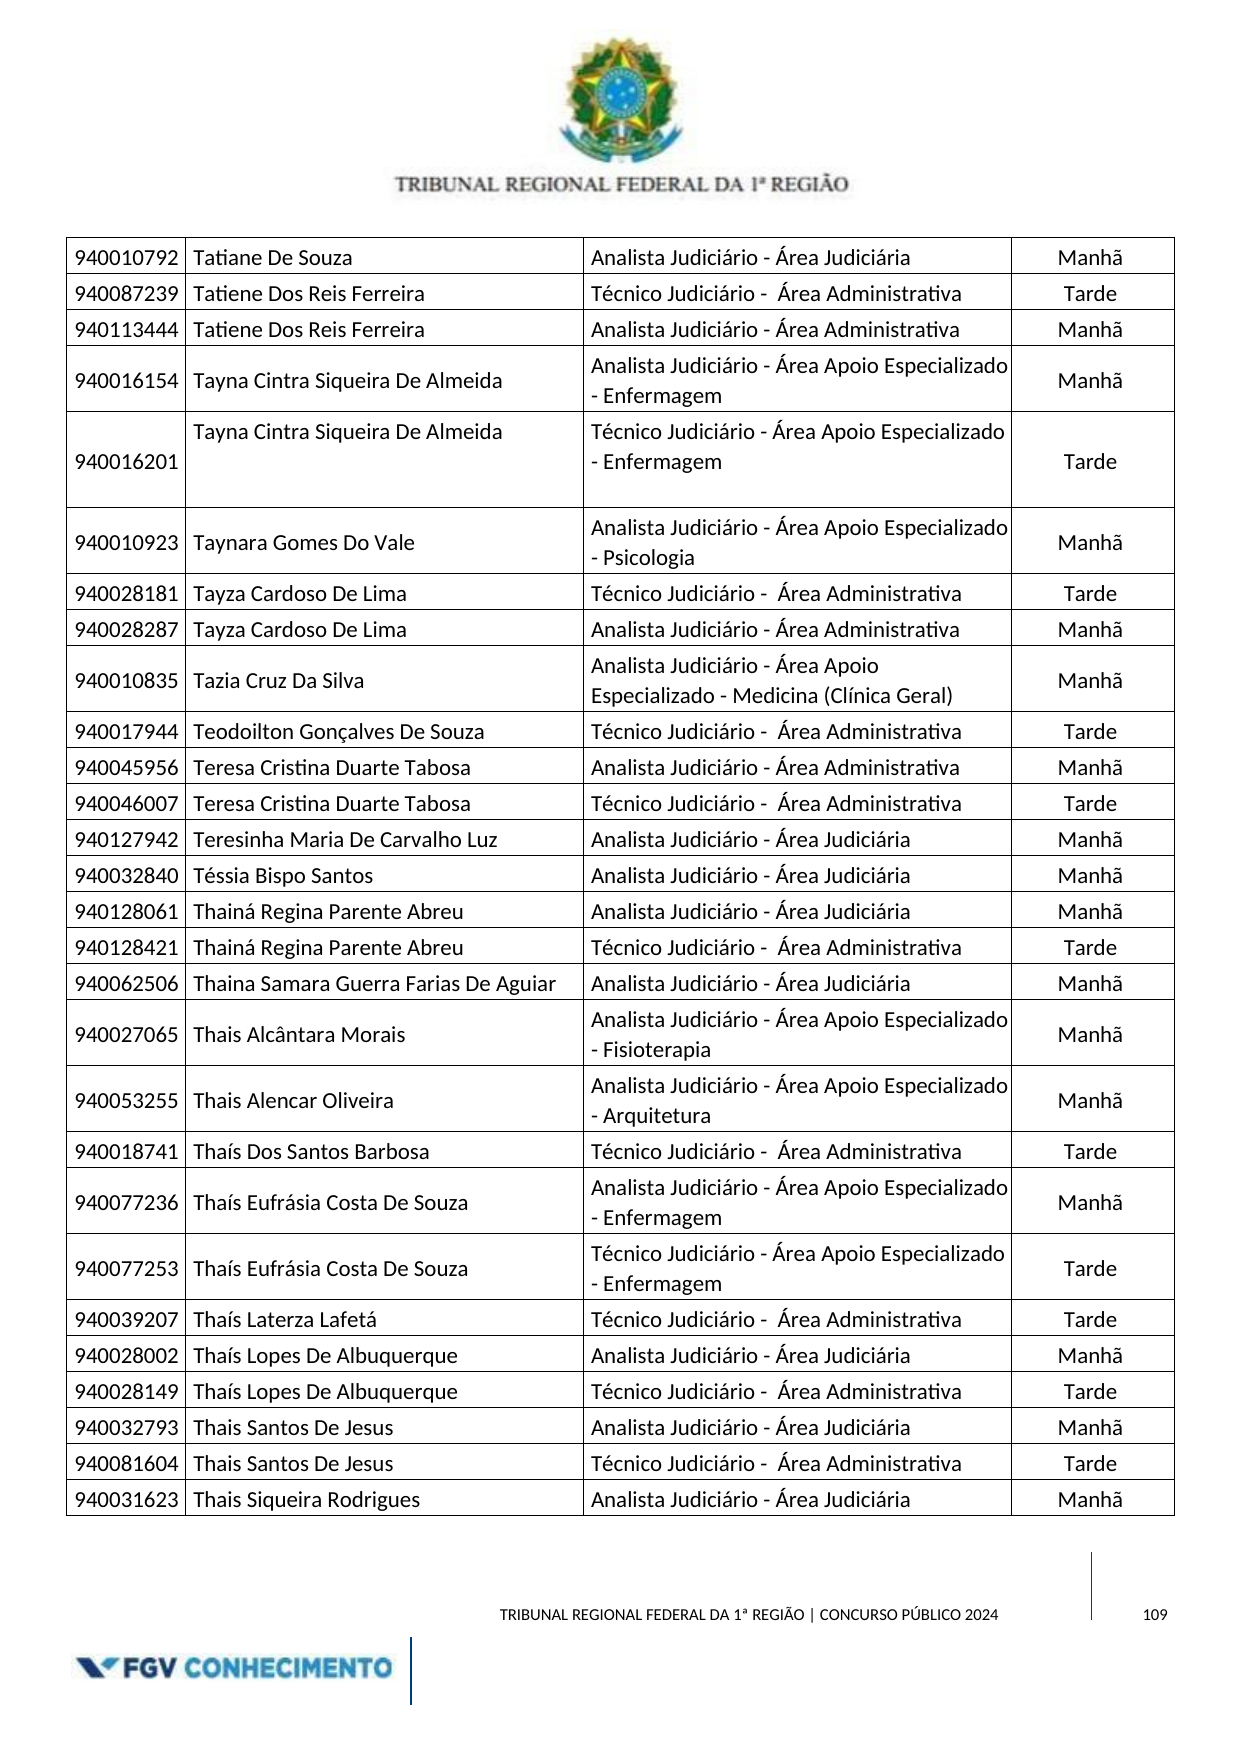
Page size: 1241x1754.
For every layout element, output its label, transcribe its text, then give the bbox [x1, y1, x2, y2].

table_cell 940077253 [67, 1234, 185, 1299]
table_cell 940016154 [67, 346, 185, 411]
table_cell Analista Judiciário - Área Administrativa [584, 748, 1011, 783]
table_cell 940010923 [67, 508, 185, 573]
table_cell 940081604 [67, 1444, 185, 1479]
table_cell Thaina Samara Guerra Farias De Aguiar [186, 964, 583, 999]
table_cell Manhã [1012, 610, 1174, 645]
table_cell 940028181 [67, 574, 185, 609]
table_cell Analista Judiciário - Área Apoio Especializado - Enfermagem [584, 346, 1011, 411]
table_cell Analista Judiciário - Área Judiciária [584, 238, 1011, 273]
table_cell Thaís Lopes De Albuquerque [186, 1372, 583, 1407]
table_cell Thais Alencar Oliveira [186, 1066, 583, 1131]
table_cell Manhã [1012, 646, 1174, 711]
table_cell 940016201 [67, 412, 185, 507]
table_cell Manhã [1012, 1336, 1174, 1371]
table_cell Tarde [1012, 712, 1174, 747]
table_cell Thaís Lopes De Albuquerque [186, 1336, 583, 1371]
table_cell Manhã [1012, 964, 1174, 999]
table_cell Técnico Judiciário - Área Administrativa [584, 1132, 1011, 1167]
table_cell Tarde [1012, 574, 1174, 609]
table_cell Técnico Judiciário - Área Administrativa [584, 928, 1011, 963]
table_cell Técnico Judiciário - Área Administrativa [584, 1444, 1011, 1479]
table_cell Tayza Cardoso De Lima [186, 610, 583, 645]
table_cell Tarde [1012, 1300, 1174, 1335]
table_cell 940128421 [67, 928, 185, 963]
table_cell Manhã [1012, 1168, 1174, 1233]
table_cell Manhã [1012, 1408, 1174, 1443]
table_cell Técnico Judiciário - Área Administrativa [584, 784, 1011, 819]
table_cell Tarde [1012, 412, 1174, 507]
table_cell 940017944 [67, 712, 185, 747]
table_cell Tarde [1012, 1444, 1174, 1479]
table_cell Thaís Laterza Lafetá [186, 1300, 583, 1335]
table_cell Téssia Bispo Santos [186, 856, 583, 891]
table_cell Thaís Dos Santos Barbosa [186, 1132, 583, 1167]
table_cell Analista Judiciário - Área Administrativa [584, 310, 1011, 345]
table_cell 940113444 [67, 310, 185, 345]
table_cell Tatiene Dos Reis Ferreira [186, 310, 583, 345]
table_cell Manhã [1012, 892, 1174, 927]
table_cell 940032793 [67, 1408, 185, 1443]
table_cell Tarde [1012, 1132, 1174, 1167]
table_cell Analista Judiciário - Área Apoio Especializado - Psicologia [584, 508, 1011, 573]
table_cell Manhã [1012, 310, 1174, 345]
table_cell Teresinha Maria De Carvalho Luz [186, 820, 583, 855]
table_cell Analista Judiciário - Área Apoio Especializado - Medicina (Clínica Geral) [584, 646, 1011, 711]
table_cell 940128061 [67, 892, 185, 927]
table_cell 940087239 [67, 274, 185, 309]
table_cell Manhã [1012, 1000, 1174, 1065]
table_cell 940018741 [67, 1132, 185, 1167]
table_cell Tarde [1012, 1234, 1174, 1299]
table_cell Tarde [1012, 274, 1174, 309]
table_cell Técnico Judiciário - Área Administrativa [584, 712, 1011, 747]
table_cell Thaís Eufrásia Costa De Souza [186, 1168, 583, 1233]
table_cell Analista Judiciário - Área Judiciária [584, 820, 1011, 855]
table_cell Técnico Judiciário - Área Administrativa [584, 274, 1011, 309]
table_cell Manhã [1012, 856, 1174, 891]
table_cell Analista Judiciário - Área Apoio Especializado - Fisioterapia [584, 1000, 1011, 1065]
table_cell Teresa Cristina Duarte Tabosa [186, 784, 583, 819]
table_cell Analista Judiciário - Área Judiciária [584, 892, 1011, 927]
table_cell Analista Judiciário - Área Judiciária [584, 856, 1011, 891]
table_cell Tayna Cintra Siqueira De Almeida [186, 346, 583, 411]
table_cell Tatiane De Souza [186, 238, 583, 273]
table_cell Manhã [1012, 346, 1174, 411]
table_cell 940062506 [67, 964, 185, 999]
table_cell Tazia Cruz Da Silva [186, 646, 583, 711]
table_cell 940028002 [67, 1336, 185, 1371]
table_cell Analista Judiciário - Área Apoio Especializado - Enfermagem [584, 1168, 1011, 1233]
table_cell Manhã [1012, 820, 1174, 855]
table_cell Analista Judiciário - Área Judiciária [584, 1480, 1011, 1515]
table_cell 940032840 [67, 856, 185, 891]
table_cell Manhã [1012, 508, 1174, 573]
table_cell Thais Alcântara Morais [186, 1000, 583, 1065]
table_cell Thais Santos De Jesus [186, 1444, 583, 1479]
table_cell 940077236 [67, 1168, 185, 1233]
table_cell Thainá Regina Parente Abreu [186, 892, 583, 927]
table_cell Thais Santos De Jesus [186, 1408, 583, 1443]
table_cell Manhã [1012, 238, 1174, 273]
table_cell 940027065 [67, 1000, 185, 1065]
table_cell Manhã [1012, 1480, 1174, 1515]
table_cell Thainá Regina Parente Abreu [186, 928, 583, 963]
table_cell 940046007 [67, 784, 185, 819]
table_cell Técnico Judiciário - Área Apoio Especializado - Enfermagem [584, 1234, 1011, 1299]
table_cell Técnico Judiciário - Área Administrativa [584, 574, 1011, 609]
table_cell Técnico Judiciário - Área Apoio Especializado - Enfermagem [584, 412, 1011, 507]
table_cell Analista Judiciário - Área Administrativa [584, 610, 1011, 645]
table_cell Teresa Cristina Duarte Tabosa [186, 748, 583, 783]
table_cell Analista Judiciário - Área Judiciária [584, 1336, 1011, 1371]
table_cell 940045956 [67, 748, 185, 783]
table_cell Analista Judiciário - Área Apoio Especializado - Arquitetura [584, 1066, 1011, 1131]
table_cell Tarde [1012, 784, 1174, 819]
table_cell Manhã [1012, 748, 1174, 783]
table_cell Tayna Cintra Siqueira De Almeida [186, 412, 583, 507]
table_cell Analista Judiciário - Área Judiciária [584, 964, 1011, 999]
table_cell Thaís Eufrásia Costa De Souza [186, 1234, 583, 1299]
table_cell Analista Judiciário - Área Judiciária [584, 1408, 1011, 1443]
table_cell Técnico Judiciário - Área Administrativa [584, 1372, 1011, 1407]
table_cell 940039207 [67, 1300, 185, 1335]
table_cell 940031623 [67, 1480, 185, 1515]
table_cell Manhã [1012, 1066, 1174, 1131]
table_cell Thais Siqueira Rodrigues [186, 1480, 583, 1515]
table_cell Teodoilton Gonçalves De Souza [186, 712, 583, 747]
table_cell 940010792 [67, 238, 185, 273]
table_cell Tarde [1012, 928, 1174, 963]
table_cell Tarde [1012, 1372, 1174, 1407]
table_cell Técnico Judiciário - Área Administrativa [584, 1300, 1011, 1335]
table_cell 940028149 [67, 1372, 185, 1407]
table_cell 940010835 [67, 646, 185, 711]
table_cell 940127942 [67, 820, 185, 855]
table_cell Taynara Gomes Do Vale [186, 508, 583, 573]
table_cell Tatiene Dos Reis Ferreira [186, 274, 583, 309]
table_cell 940028287 [67, 610, 185, 645]
table_cell Tayza Cardoso De Lima [186, 574, 583, 609]
table_cell 940053255 [67, 1066, 185, 1131]
